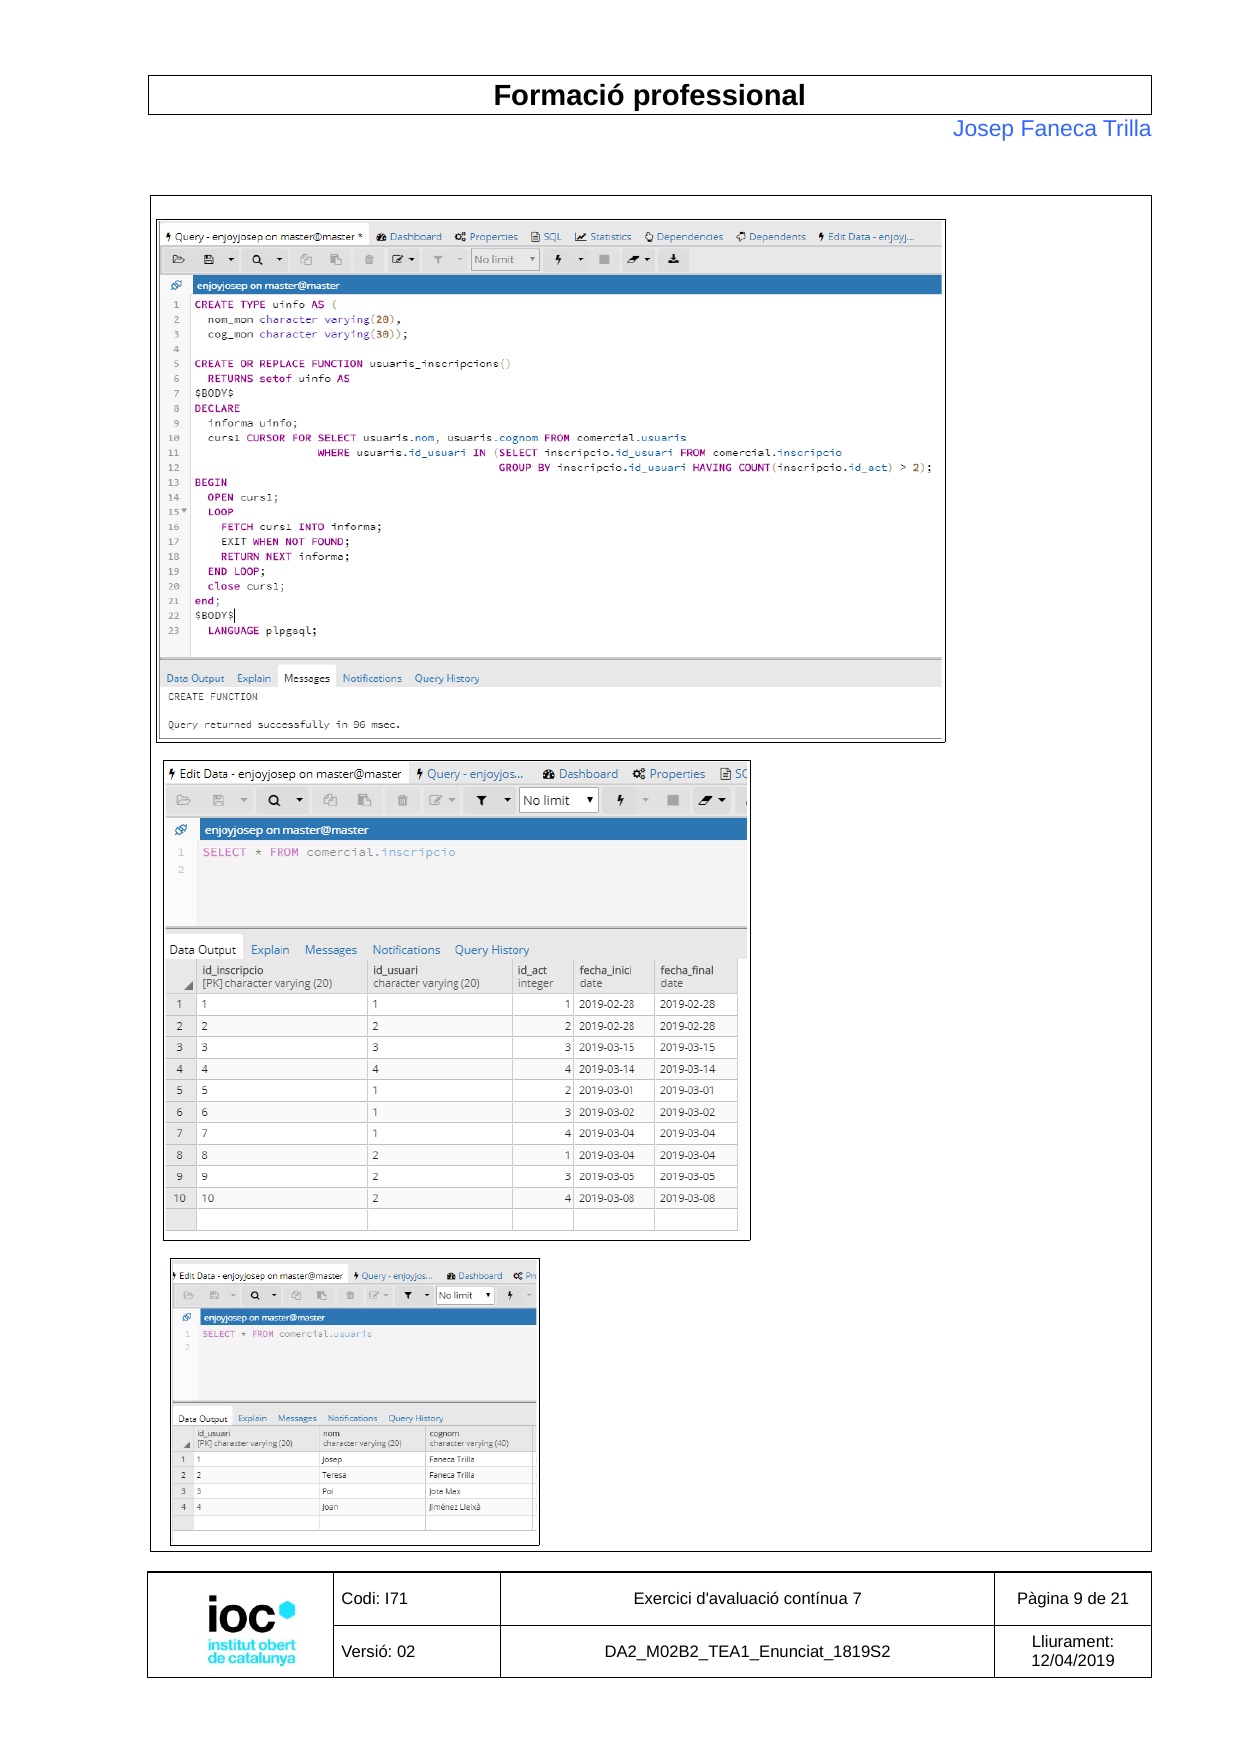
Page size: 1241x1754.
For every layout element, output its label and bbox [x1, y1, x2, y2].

table_header [164, 761, 750, 1240]
picture [165, 762, 747, 1238]
table_header [151, 1238, 1151, 1551]
picture [195, 1581, 309, 1677]
table_header [151, 196, 1151, 1237]
picture [172, 1260, 537, 1542]
picture [158, 221, 942, 739]
